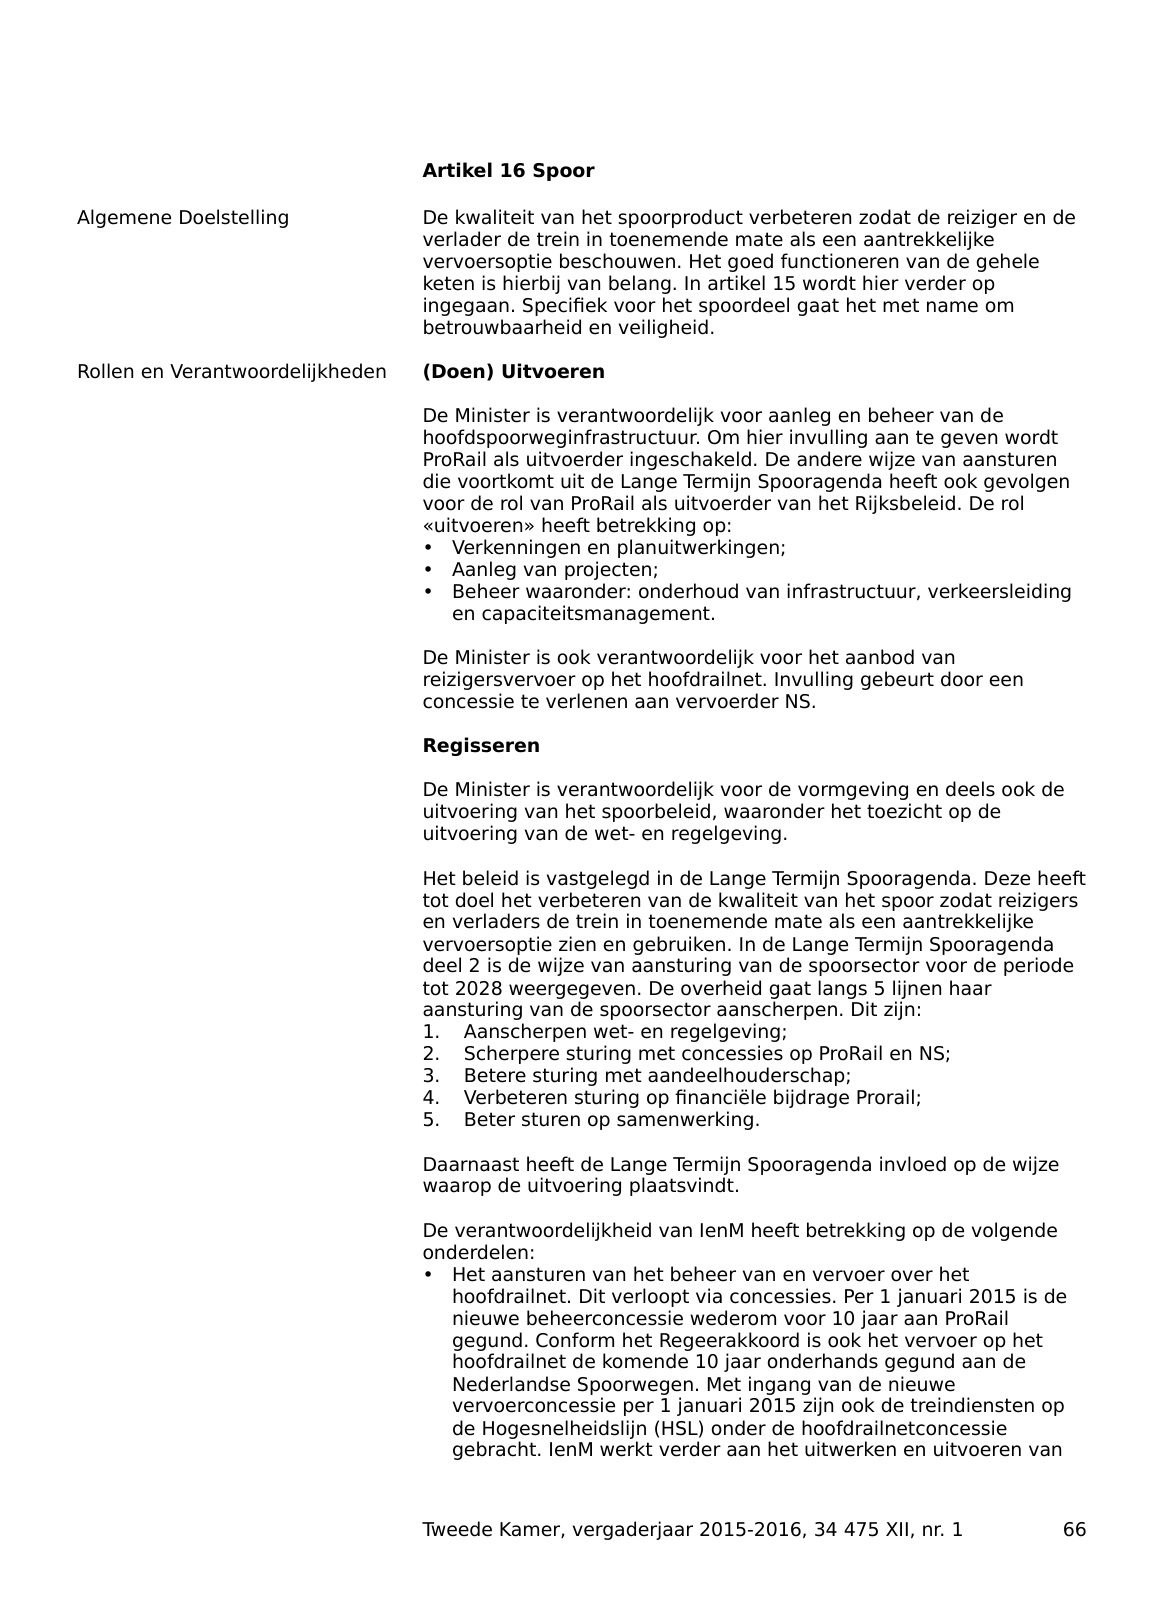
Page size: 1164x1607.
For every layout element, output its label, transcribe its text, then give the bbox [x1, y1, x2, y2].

text De Minister is verantwoordelijk voor aanleg en beheer van de hoofdspoorweginfrastructuur. Om hier invulling aan te geven wordt ProRail als uitvoerder ingeschakeld. De andere wijze van aansturen die voortkomt uit de Lange Termijn Spooragenda heeft ook gevolgen voor de rol van ProRail als uitvoerder van het Rijksbeleid. De rol «uitvoeren» heeft betrekking op: [422, 405, 1087, 537]
subtitle [77, 383, 399, 391]
text 3. Betere sturing met aandeelhouderschap; [422, 1065, 1087, 1087]
text • Het aansturen van het beheer van en vervoer over het hoofdrailnet. Dit verloopt via concessies. Per 1 januari 2015 is de nieuwe beheerconcessie wederom voor 10 jaar aan ProRail gegund. Conform het Regeerakkoord is ook het vervoer op het hoofdrailnet de komende 10 jaar onderhands gegund aan de Nederlandse Spoorwegen. Met ingang van de nieuwe vervoerconcessie per 1 januari 2015 zijn ook de treindiensten op de Hogesnelheidslijn (HSL) onder de hoofdrailnetconcessie gebracht. IenM werkt verder aan het uitwerken en uitvoeren van [422, 1263, 1087, 1461]
text De verantwoordelijkheid van IenM heeft betrekking op de volgende onderdelen: [422, 1219, 1087, 1263]
subtitle Regisseren [422, 735, 1087, 757]
subtitle Artikel 16 Spoor [422, 160, 1087, 182]
text 1. Aanscherpen wet- en regelgeving; [422, 1021, 1087, 1043]
text Rollen en Verantwoordelijkheden [77, 361, 399, 383]
text 5. Beter sturen op samenwerking. [422, 1109, 1087, 1131]
text 2. Scherpere sturing met concessies op ProRail en NS; [422, 1043, 1087, 1065]
text Het beleid is vastgelegd in de Lange Termijn Spooragenda. Deze heeft tot doel het verbeteren van de kwaliteit van het spoor zodat reizigers en verladers de trein in toenemende mate als een aantrekkelijke vervoersoptie zien en gebruiken. In de Lange Termijn Spooragenda deel 2 is de wijze van aansturing van de spoorsector voor de periode tot 2028 weergegeven. De overheid gaat langs 5 lijnen haar aansturing van de spoorsector aanscherpen. Dit zijn: [422, 867, 1087, 1021]
subtitle (Doen) Uitvoeren [422, 361, 1087, 383]
text Algemene Doelstelling [77, 207, 399, 229]
text • Aanleg van projecten; [422, 559, 1087, 581]
text Daarnaast heeft de Lange Termijn Spooragenda invloed op de wijze waarop de uitvoering plaatsvindt. [422, 1153, 1087, 1197]
text • Beheer waaronder: onderhoud van infrastructuur, verkeersleiding en capaciteitsmanagement. [422, 581, 1087, 625]
text De Minister is verantwoordelijk voor de vormgeving en deels ook de uitvoering van het spoorbeleid, waaronder het toezicht op de uitvoering van de wet- en regelgeving. [422, 779, 1087, 845]
text • Verkenningen en planuitwerkingen; [422, 537, 1087, 559]
text 4. Verbeteren sturing op financiële bijdrage Prorail; [422, 1087, 1087, 1109]
text De Minister is ook verantwoordelijk voor het aanbod van reizigersvervoer op het hoofdrailnet. Invulling gebeurt door een concessie te verlenen aan vervoerder NS. [422, 647, 1087, 713]
text De kwaliteit van het spoorproduct verbeteren zodat de reiziger en de verlader de trein in toenemende mate als een aantrekkelijke vervoersoptie beschouwen. Het goed functioneren van de gehele keten is hierbij van belang. In artikel 15 wordt hier verder op ingegaan. Specifiek voor het spoordeel gaat het met name om betrouwbaarheid en veiligheid. [422, 207, 1087, 339]
